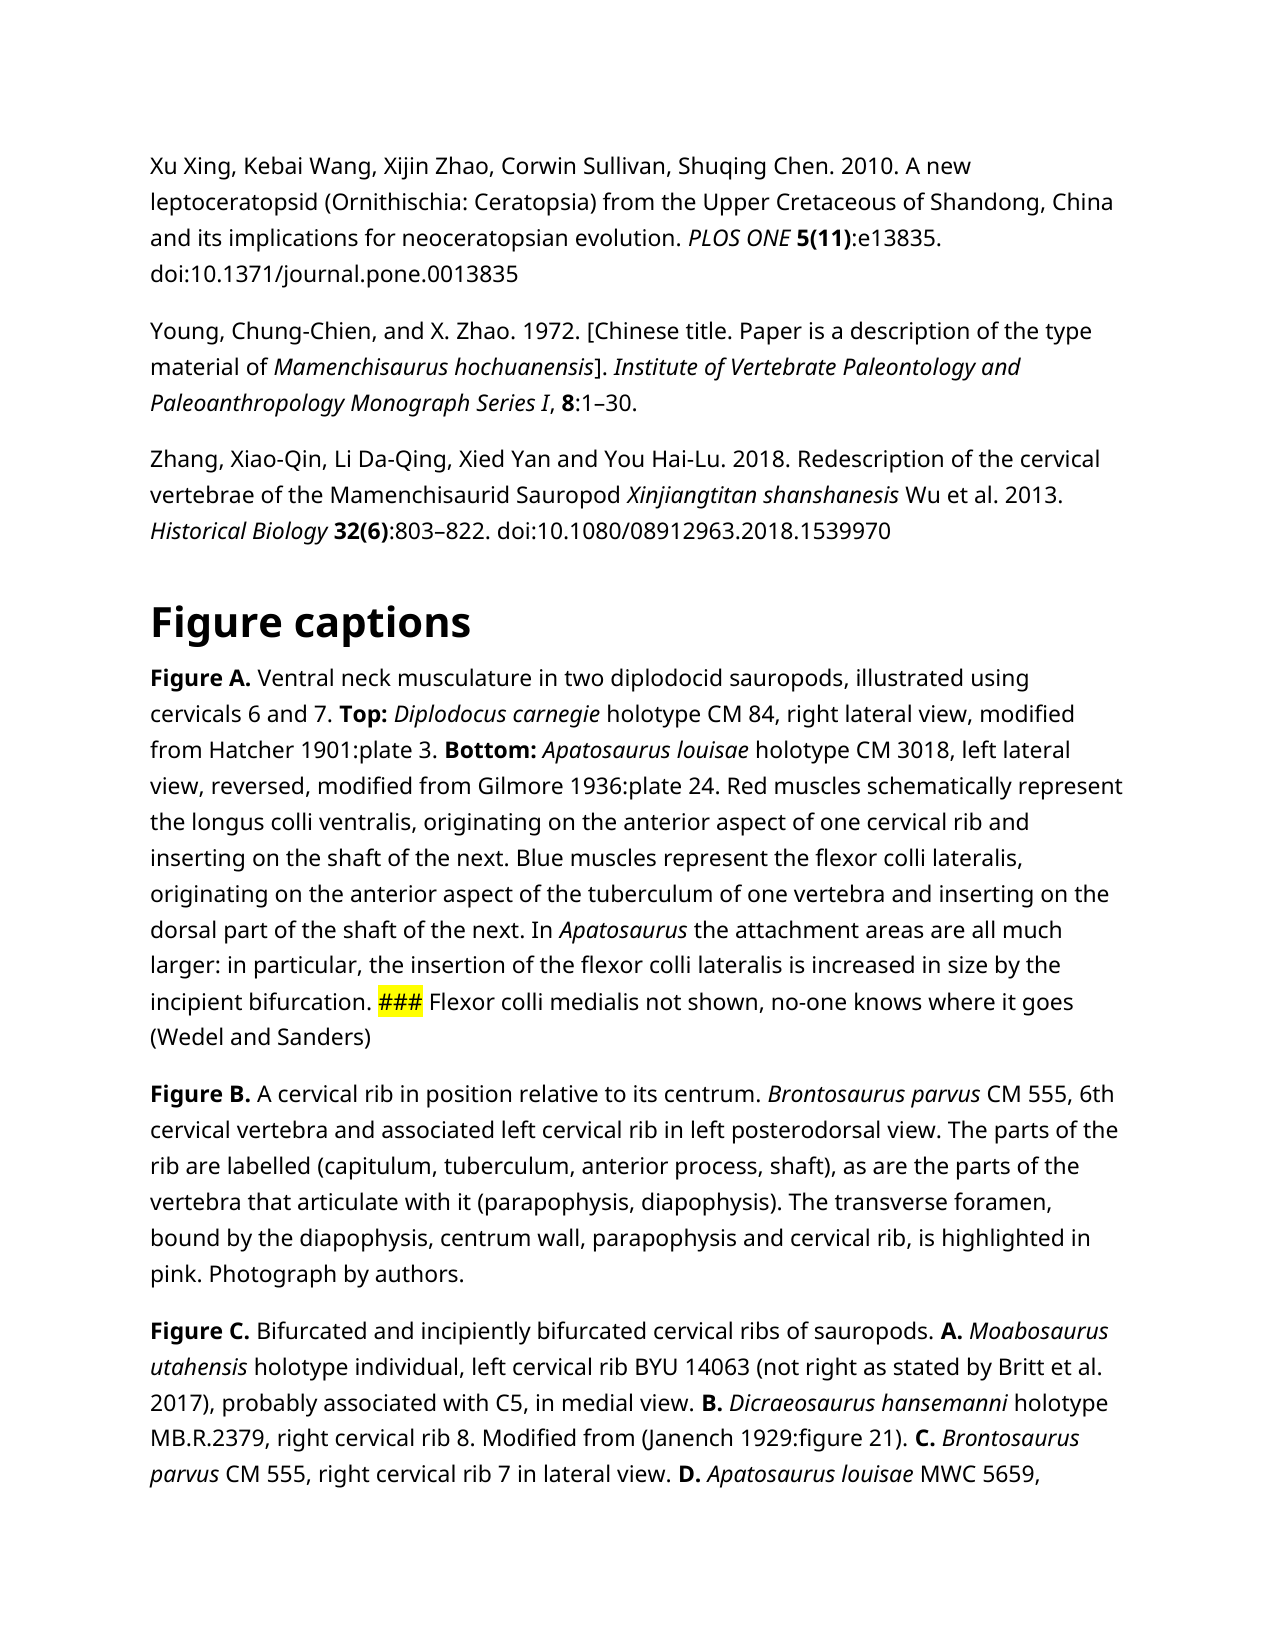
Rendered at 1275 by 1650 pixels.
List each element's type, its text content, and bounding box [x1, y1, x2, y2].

text Young, Chung-Chien, and X. Zhao. 1972. [Chinese title. Paper is a description of the type material of Mamenchisaurus hochuanensis]. Institute of Vertebrate Paleontology and Paleoanthropology Monograph Series I, 8:1–30. [150, 314, 1125, 418]
text Figure A. Ventral neck musculature in two diplodocid sauropods, illustrated using cervicals 6 and 7. Top: Diplodocus carnegie holotype CM 84, right lateral view, modified from Hatcher 1901:plate 3. Bottom: Apatosaurus louisae holotype CM 3018, left lateral view, reversed, modified from Gilmore 1936:plate 24. Red muscles schematically represent the longus colli ventralis, originating on the anterior aspect of one cervical rib and inserting on the shaft of the next. Blue muscles represent the flexor colli lateralis, originating on the anterior aspect of the tuberculum of one vertebra and inserting on the dorsal part of the shaft of the next. In Apatosaurus the attachment areas are all much larger: in particular, the insertion of the flexor colli lateralis is increased in size by the incipient bifurcation. ### Flexor colli medialis not shown, no-one knows where it goes (Wedel and Sanders) [150, 662, 1125, 1053]
text Xu Xing, Kebai Wang, Xijin Zhao, Corwin Sullivan, Shuqing Chen. 2010. A new leptoceratopsid (Ornithischia: Ceratopsia) from the Upper Cretaceous of Shandong, China and its implications for neoceratopsian evolution. PLOS ONE 5(11):e13835. doi:10.1371/journal.pone.0013835 [150, 150, 1125, 289]
text Figure C. Bifurcated and incipiently bifurcated cervical ribs of sauropods. A. Moabosaurus utahensis holotype individual, left cervical rib BYU 14063 (not right as stated by Britt et al. 2017), probably associated with C5, in medial view. B. Dicraeosaurus hansemanni holotype MB.R.2379, right cervical rib 8. Modified from (Janench 1929:figure 21). C. Brontosaurus parvus CM 555, right cervical rib 7 in lateral view. D. Apatosaurus louisae MWC 5659, [150, 1314, 1125, 1489]
text Zhang, Xiao-Qin, Li Da-Qing, Xied Yan and You Hai-Lu. 2018. Redescription of the cervical vertebrae of the Mamenchisaurid Sauropod Xinjiangtitan shanshanesis Wu et al. 2013. Historical Biology 32(6):803–822. doi:10.1080/08912963.2018.1539970 [150, 443, 1125, 546]
subtitle Figure captions [150, 593, 1125, 649]
text Figure B. A cervical rib in position relative to its centrum. Brontosaurus parvus CM 555, 6th cervical vertebra and associated left cervical rib in left posterodorsal view. The parts of the rib are labelled (capitulum, tuberculum, anterior process, shaft), as are the parts of the vertebra that articulate with it (parapophysis, diapophysis). The transverse foramen, bound by the diapophysis, centrum wall, parapophysis and cervical rib, is highlighted in pink. Photograph by authors. [150, 1078, 1125, 1289]
